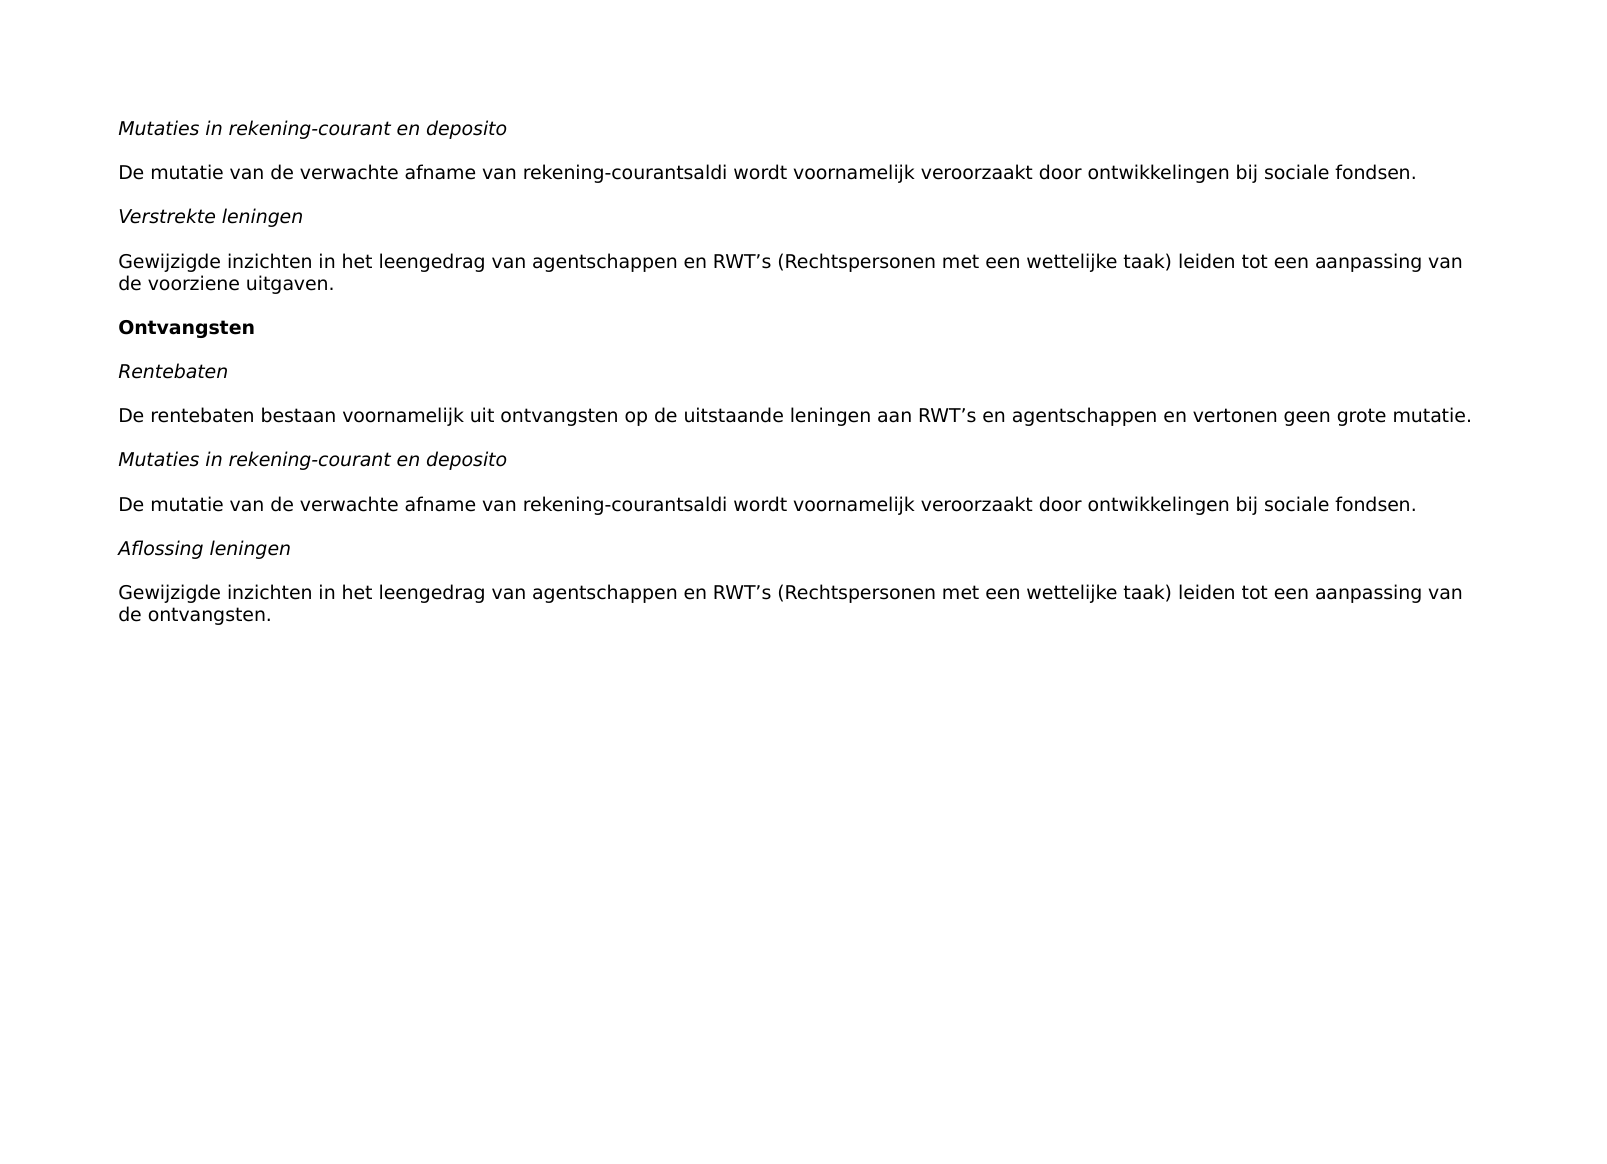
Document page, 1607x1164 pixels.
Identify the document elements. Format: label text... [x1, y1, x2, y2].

subtitle Ontvangsten [118, 317, 1488, 339]
text De rentebaten bestaan voornamelijk uit ontvangsten op de uitstaande leningen aan RWT’s en agentschappen en vertonen geen grote mutatie. [118, 405, 1488, 427]
text Gewijzigde inzichten in het leengedrag van agentschappen en RWT’s (Rechtspersonen met een wettelijke taak) leiden tot een aanpassing van de ontvangsten. [118, 582, 1488, 626]
text Gewijzigde inzichten in het leengedrag van agentschappen en RWT’s (Rechtspersonen met een wettelijke taak) leiden tot een aanpassing van de voorziene uitgaven. [118, 251, 1488, 294]
subtitle Verstrekte leningen [118, 206, 1488, 228]
subtitle Mutaties in rekening-courant en deposito [118, 118, 1488, 140]
text De mutatie van de verwachte afname van rekening-courantsaldi wordt voornamelijk veroorzaakt door ontwikkelingen bij sociale fondsen. [118, 493, 1488, 515]
text De mutatie van de verwachte afname van rekening-courantsaldi wordt voornamelijk veroorzaakt door ontwikkelingen bij sociale fondsen. [118, 162, 1488, 184]
subtitle Mutaties in rekening-courant en deposito [118, 449, 1488, 471]
subtitle Aflossing leningen [118, 538, 1488, 559]
subtitle Rentebaten [118, 361, 1488, 383]
